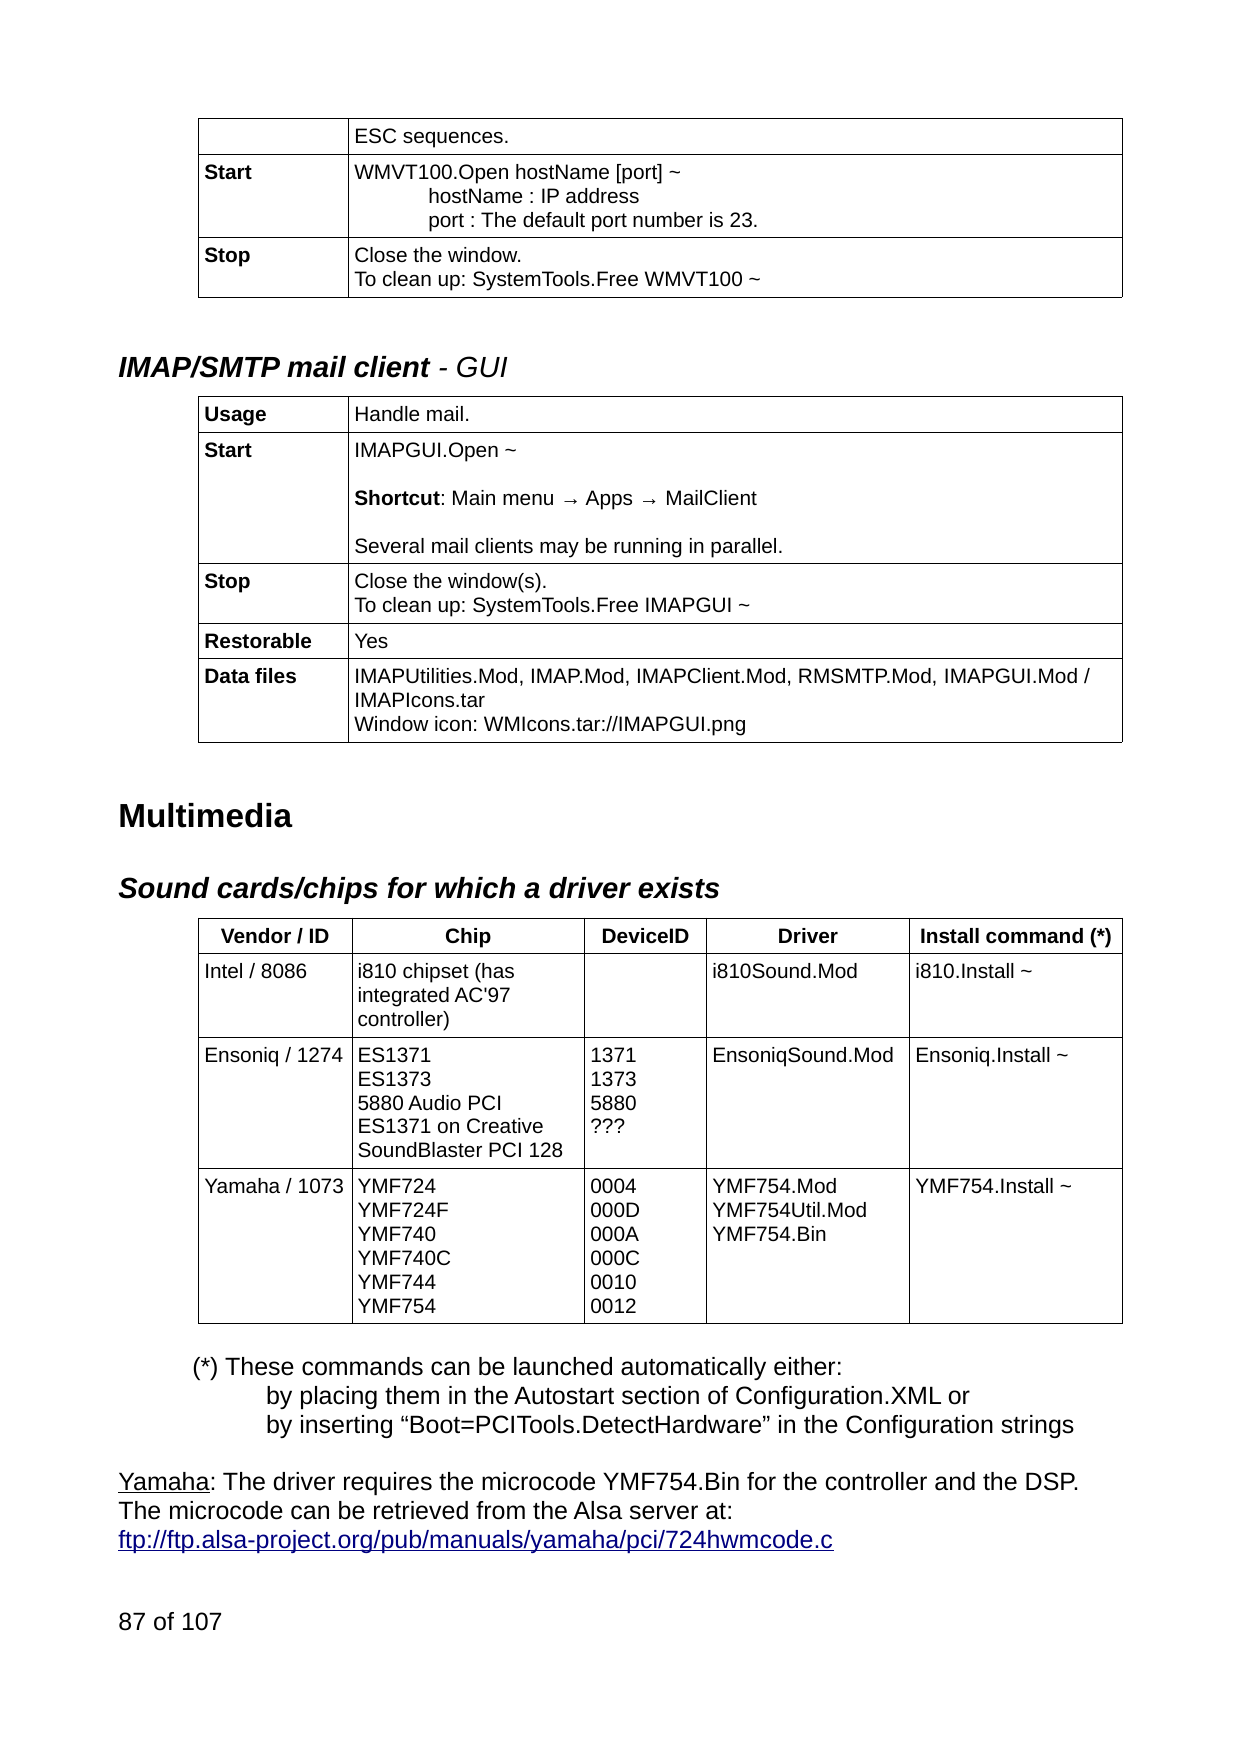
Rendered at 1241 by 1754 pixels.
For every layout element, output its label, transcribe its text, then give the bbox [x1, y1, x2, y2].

text by inserting “Boot=PCITools.DetectHardware” in the Configuration strings [118, 1409, 1122, 1438]
table_cell Data files [199, 659, 348, 742]
table_cell Yes [349, 624, 1122, 658]
table_cell i810.Install ~ [910, 954, 1122, 1037]
table_header Chip [353, 919, 584, 953]
table_cell Stop [199, 238, 348, 297]
table_header ESC sequences. [349, 119, 1122, 154]
table_cell Start [199, 433, 348, 563]
table_header Usage [199, 397, 348, 432]
table_header Install command (*) [910, 919, 1122, 953]
table_header Handle mail. [349, 397, 1122, 432]
table_cell Stop [199, 564, 348, 623]
table_cell ES1371 ES1373 5880 Audio PCI ES1371 on Creative SoundBlaster PCI 128 [353, 1038, 584, 1168]
table_cell [585, 954, 706, 1037]
table_cell Close the window. To clean up: SystemTools.Free WMVT100 ~ [349, 238, 1122, 297]
table_cell WMVT100.Open hostName [port] ~ hostName : IP address port : The default port number is 23. [349, 155, 1122, 237]
table_cell Start [199, 155, 348, 237]
table_header Vendor / ID [199, 919, 352, 953]
subtitle Multimedia [118, 796, 1122, 834]
table_cell Ensoniq.Install ~ [910, 1038, 1122, 1168]
table_cell EnsoniqSound.Mod [707, 1038, 909, 1168]
table_cell IMAPUtilities.Mod, IMAP.Mod, IMAPClient.Mod, RMSMTP.Mod, IMAPGUI.Mod / IMAPIcons.tar Window icon: WMIcons.tar://IMAPGUI.png [349, 659, 1122, 742]
table_header [199, 119, 348, 154]
text Yamaha: The driver requires the microcode YMF754.Bin for the controller and the DSP. The microcode can be retrieved from the Alsa server at: [118, 1467, 1122, 1524]
subtitle IMAP/SMTP mail client - GUI [118, 350, 1122, 384]
table_cell YMF724 YMF724F YMF740 YMF740C YMF744 YMF754 [353, 1169, 584, 1323]
subtitle Sound cards/chips for which a driver exists [118, 872, 1122, 905]
table_header Driver [707, 919, 909, 953]
table_cell 1371 1373 5880 ??? [585, 1038, 706, 1168]
table_cell Restorable [199, 624, 348, 658]
table_cell Ensoniq / 1274 [199, 1038, 352, 1168]
table_cell Close the window(s). To clean up: SystemTools.Free IMAPGUI ~ [349, 564, 1122, 623]
table_cell IMAPGUI.Open ~ Shortcut: Main menu → Apps → MailClient Several mail clients may be running in parallel. [349, 433, 1122, 563]
text by placing them in the Autostart section of Configuration.XML or [118, 1381, 1122, 1409]
table_cell 0004 000D 000A 000C 0010 0012 [585, 1169, 706, 1323]
table_header DeviceID [585, 919, 706, 953]
table_cell i810 chipset (has integrated AC'97 controller) [353, 954, 584, 1037]
table_cell Yamaha / 1073 [199, 1169, 352, 1323]
text (*) These commands can be launched automatically either: [118, 1352, 1122, 1381]
table_cell YMF754.Mod YMF754Util.Mod YMF754.Bin [707, 1169, 909, 1323]
text ftp://ftp.alsa-project.org/pub/manuals/yamaha/pci/724hwmcode.c [118, 1524, 1122, 1553]
table_cell YMF754.Install ~ [910, 1169, 1122, 1323]
table_cell Intel / 8086 [199, 954, 352, 1037]
table_cell i810Sound.Mod [707, 954, 909, 1037]
